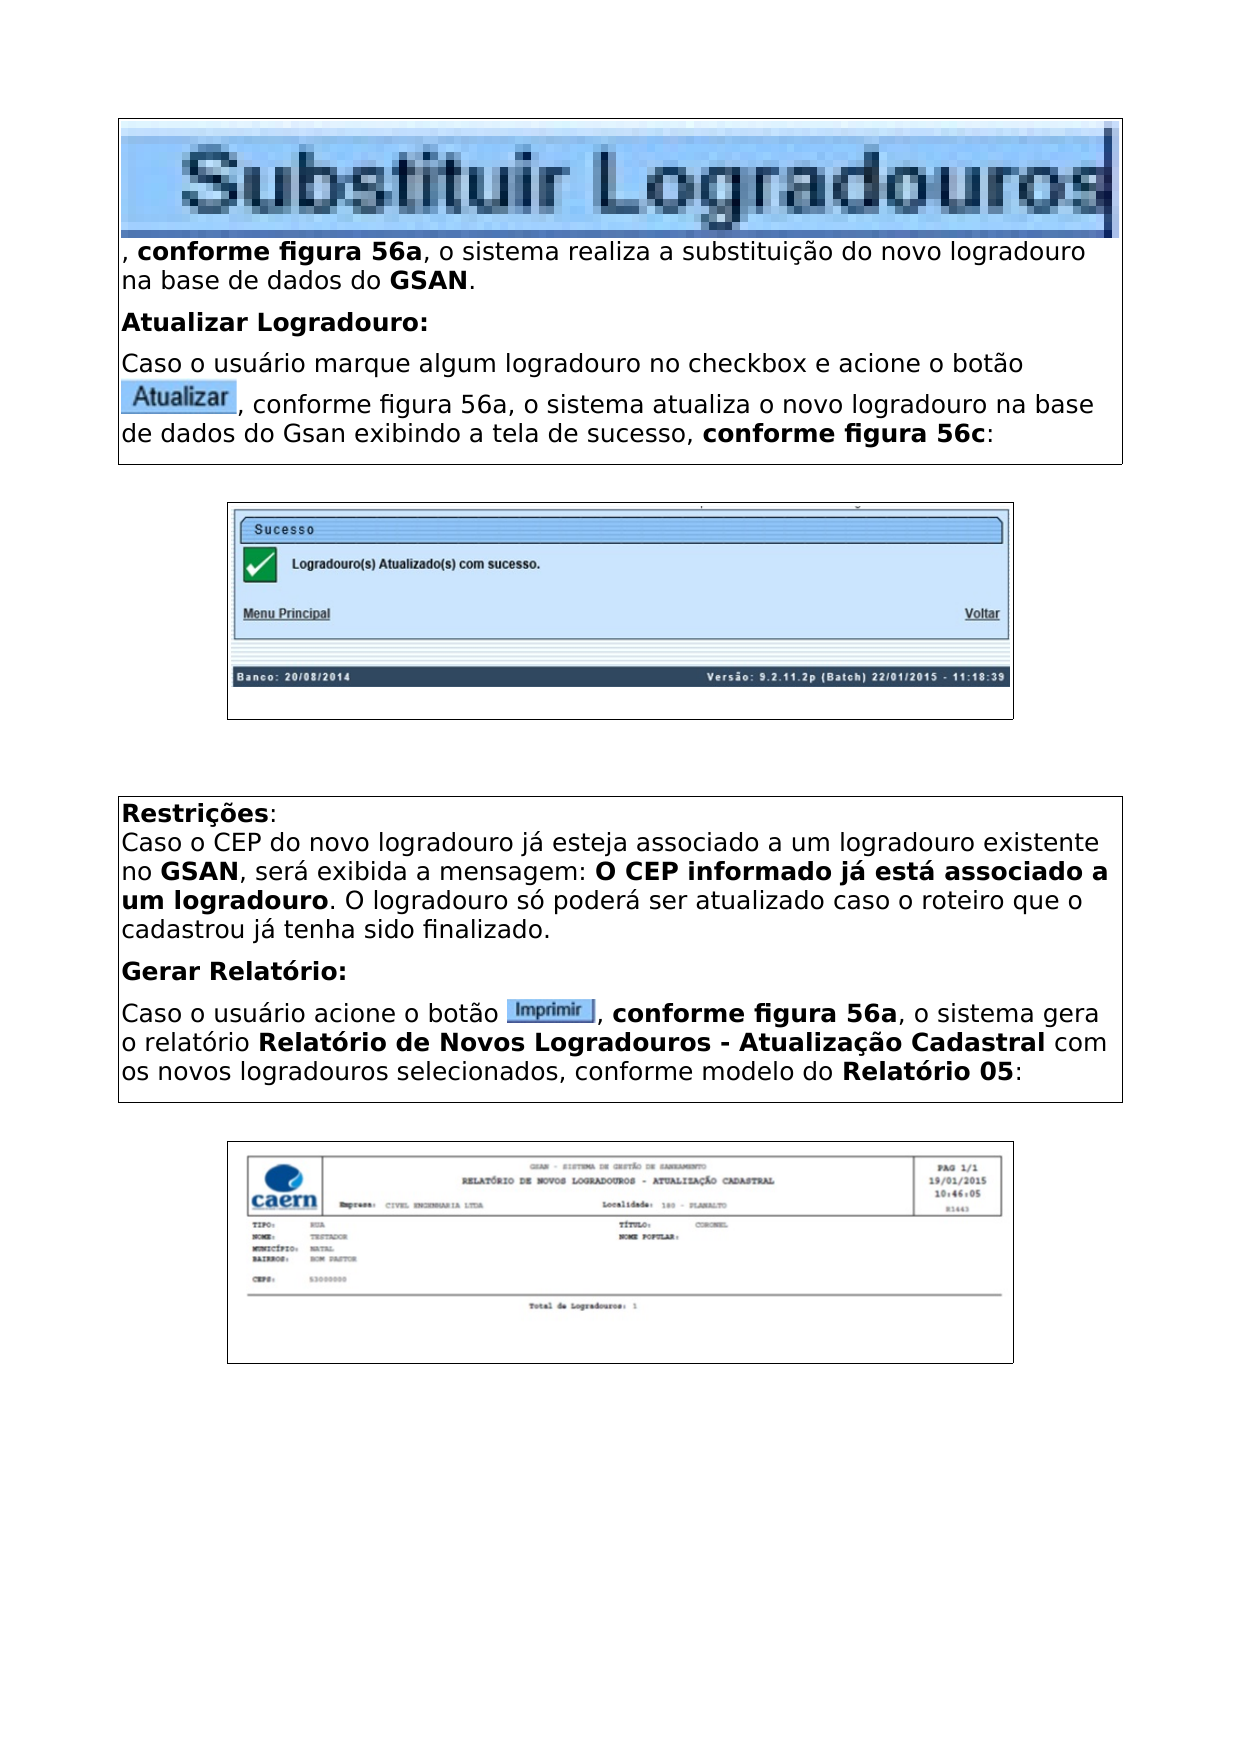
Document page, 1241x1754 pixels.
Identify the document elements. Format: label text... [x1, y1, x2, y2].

table_header [228, 503, 1013, 719]
table_header [228, 1142, 1013, 1363]
picture [230, 1143, 1010, 1331]
picture [230, 505, 1010, 687]
picture [121, 378, 237, 414]
table_header , conforme figura 56a, o sistema realiza a substituição do novo logradouro na base de dados do GSAN. Atualizar Logradouro: Caso o usuário marque algum logradouro no checkbox e acione o botão , conforme figura 56a, o sistema atualiza o novo logradouro na base de dados do Gsan exibindo a tela de sucesso, conforme figura 56c: [119, 119, 1122, 464]
picture [507, 999, 597, 1023]
table_header Restrições: Caso o CEP do novo logradouro já esteja associado a um logradouro existente no GSAN, será exibida a mensagem: O CEP informado já está associado a um logradouro. O logradouro só poderá ser atualizado caso o roteiro que o cadastrou já tenha sido finalizado. Gerar Relatório: Caso o usuário acione o botão , conforme figura 56a, o sistema gera o relatório Relatório de Novos Logradouros - Atualização Cadastral com os novos logradouros selecionados, conforme modelo do Relatório 05: [119, 797, 1122, 1102]
picture [121, 121, 1120, 238]
